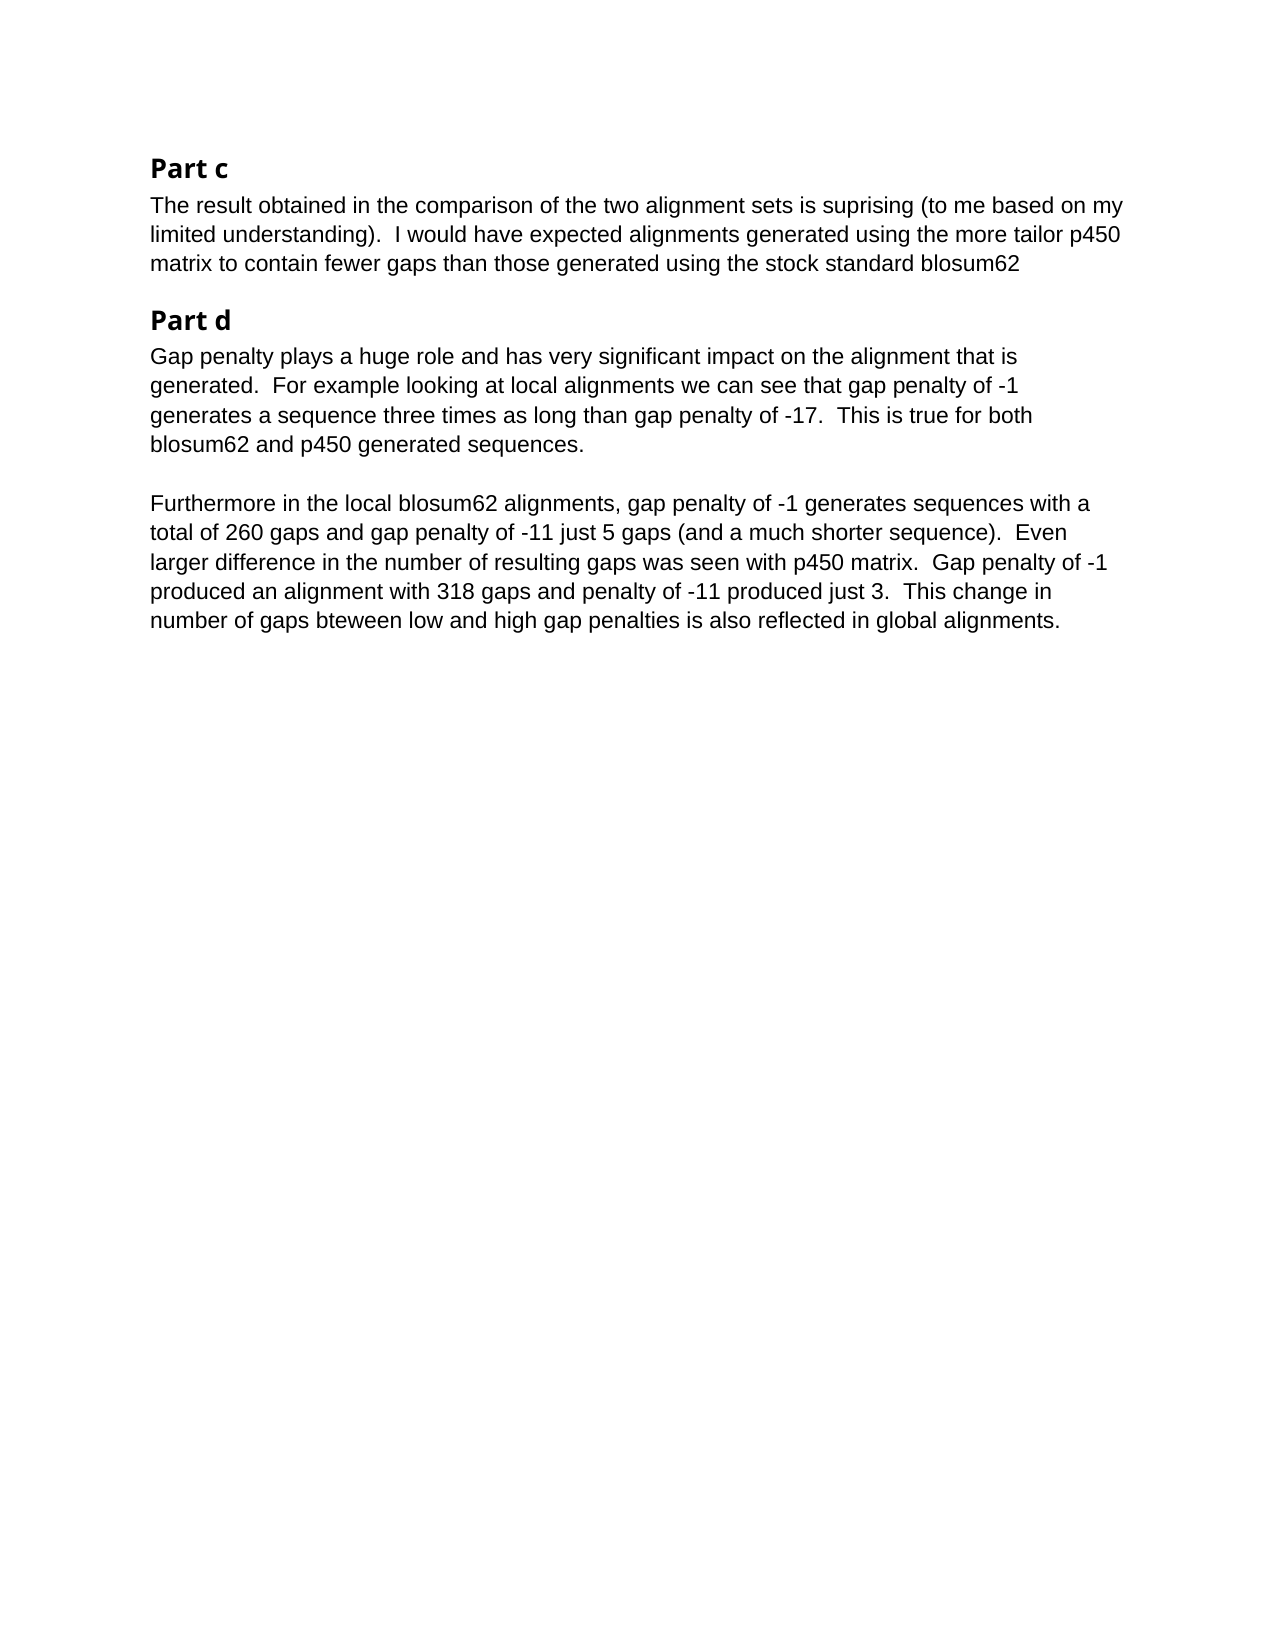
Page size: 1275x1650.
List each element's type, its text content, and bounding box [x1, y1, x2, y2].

text Gap penalty plays a huge role and has very significant impact on the alignment that is generated. For example looking at local alignments we can see that gap penalty of -1 generates a sequence three times as long than gap penalty of -17. This is true for both blosum62 and p450 generated sequences. [150, 344, 1125, 457]
subtitle Part d [150, 301, 1125, 338]
text Furthermore in the local blosum62 alignments, gap penalty of -1 generates sequences with a total of 260 gaps and gap penalty of -11 just 5 gaps (and a much shorter sequence). Even larger difference in the number of resulting gaps was seen with p450 matrix. Gap penalty of -1 produced an alignment with 318 gaps and penalty of -11 produced just 3. This change in number of gaps bteween low and high gap penalties is also reflected in global alignments. [150, 491, 1125, 634]
subtitle Part c [150, 150, 1125, 187]
text The result obtained in the comparison of the two alignment sets is suprising (to me based on my limited understanding). I would have expected alignments generated using the more tailor p450 matrix to contain fewer gaps than those generated using the stock standard blosum62 [150, 192, 1125, 277]
